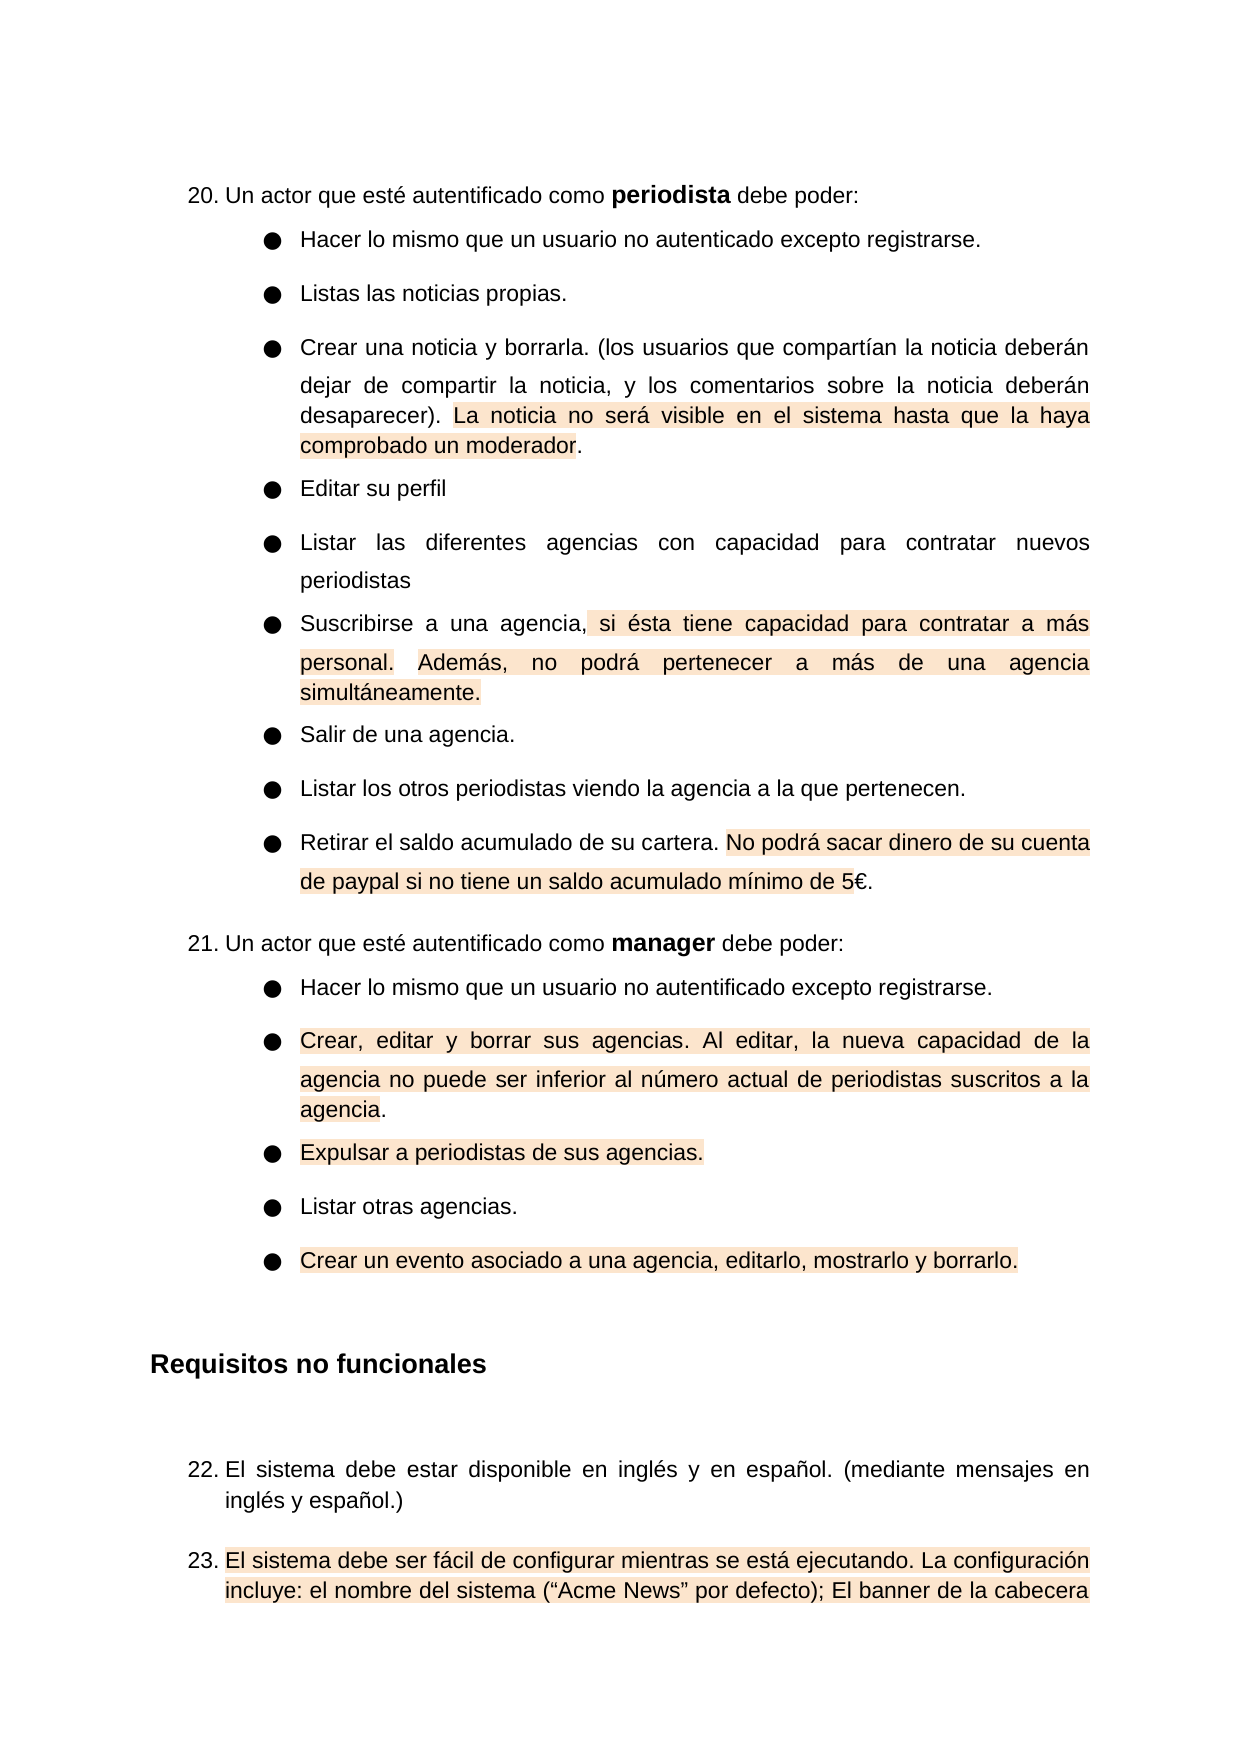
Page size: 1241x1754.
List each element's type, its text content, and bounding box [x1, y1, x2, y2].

list Crear una noticia y borrarla. (los usuarios que compartían la noticia deberán dejar de compartir la noticia, y los comentarios sobre la noticia deberán desaparecer). La noticia no será visible en el sistema hasta que la haya comprobado un moderador. [262, 321, 1090, 459]
text Requisitos no funcionales [150, 1348, 1090, 1380]
list Listar los otros periodistas viendo la agencia a la que pertenecen. [262, 763, 1090, 810]
list Retirar el saldo acumulado de su cartera. No podrá sacar dinero de su cuenta de paypal si no tiene un saldo acumulado mínimo de 5€. [262, 817, 1090, 894]
list Expulsar a periodistas de sus agencias. [262, 1126, 1090, 1173]
list Listar las diferentes agencias con capacidad para contratar nuevos periodistas [262, 517, 1090, 594]
list Crear un evento asociado a una agencia, editarlo, mostrarlo y borrarlo. [262, 1234, 1090, 1281]
list Salir de una agencia. [262, 709, 1090, 756]
list Listas las noticias propias. [262, 267, 1090, 314]
list Suscribirse a una agencia, si ésta tiene capacidad para contratar a más personal. Además, no podrá pertenecer a más de una agencia simultáneamente. [262, 598, 1090, 705]
list El sistema debe ser fácil de configurar mientras se está ejecutando. La configuración incluye: el nombre del sistema (“Acme News” por defecto); El banner de la cabecera [187, 1547, 1090, 1603]
list El sistema debe estar disponible en inglés y en español. (mediante mensajes en inglés y español.) [187, 1456, 1090, 1513]
list Crear, editar y borrar sus agencias. Al editar, la nueva capacidad de la agencia no puede ser inferior al número actual de periodistas suscritos a la agencia. [262, 1015, 1090, 1122]
list Listar otras agencias. [262, 1180, 1090, 1227]
list Editar su perfil [262, 463, 1090, 509]
list Hacer lo mismo que un usuario no autentificado excepto registrarse. [262, 961, 1090, 1008]
list Hacer lo mismo que un usuario no autenticado excepto registrarse. [262, 213, 1090, 260]
list Un actor que esté autentificado como manager debe poder: [187, 928, 1090, 957]
list Un actor que esté autentificado como periodista debe poder: [187, 180, 1090, 209]
